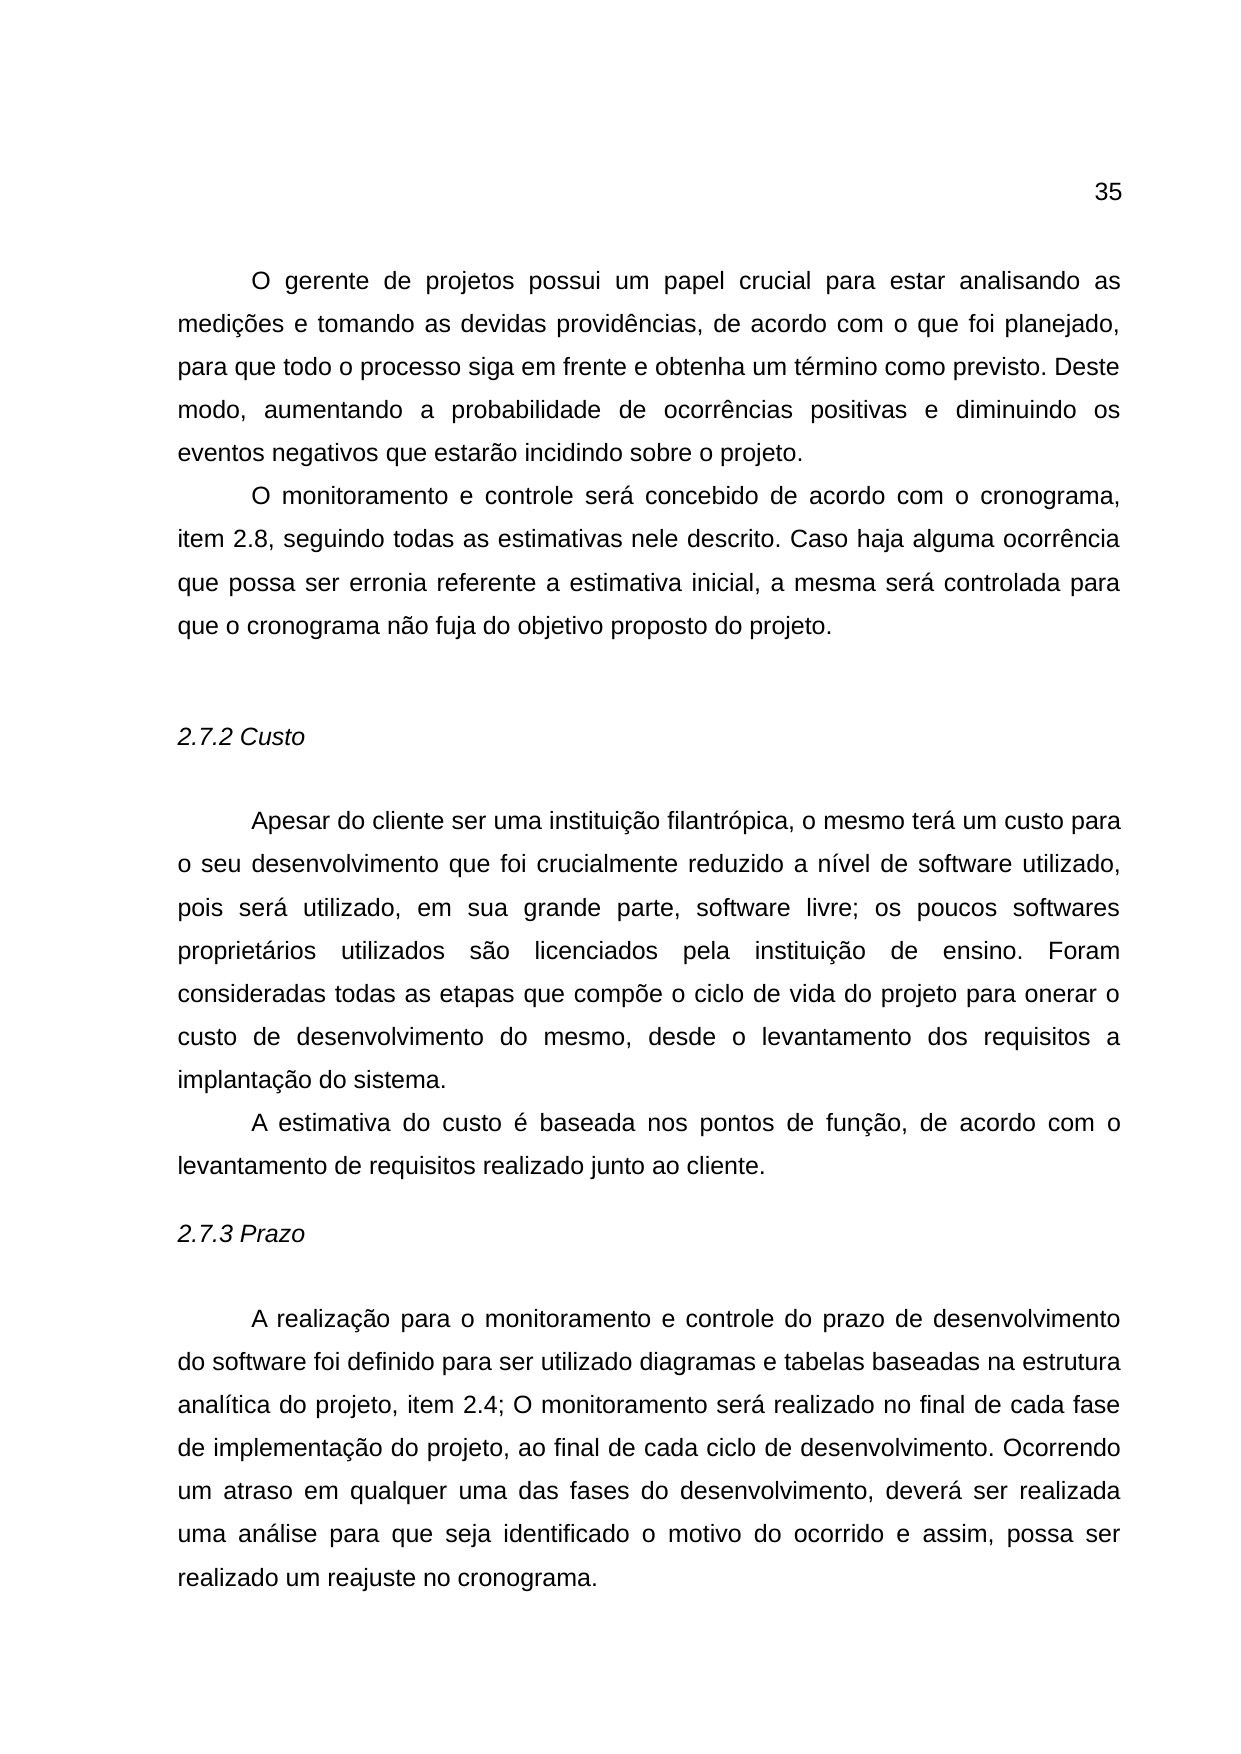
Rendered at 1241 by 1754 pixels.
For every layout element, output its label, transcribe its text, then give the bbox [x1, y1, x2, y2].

subtitle 2.7.2 Custo [177, 722, 1122, 751]
text A estimativa do custo é baseada nos pontos de função, de acordo com o levantamento de requisitos realizado junto ao cliente. [177, 1108, 1122, 1180]
text O gerente de projetos possui um papel crucial para estar analisando as medições e tomando as devidas providências, de acordo com o que foi planejado, para que todo o processo siga em frente e obtenha um término como previsto. Deste modo, aumentando a probabilidade de ocorrências positivas e diminuindo os eventos negativos que estarão incidindo sobre o projeto. [177, 266, 1122, 467]
text O monitoramento e controle será concebido de acordo com o cronograma, item 2.8, seguindo todas as estimativas nele descrito. Caso haja alguma ocorrência que possa ser erronia referente a estimativa inicial, a mesma será controlada para que o cronograma não fuja do objetivo proposto do projeto. [177, 481, 1122, 639]
text Apesar do cliente ser uma instituição filantrópica, o mesmo terá um custo para o seu desenvolvimento que foi crucialmente reduzido a nível de software utilizado, pois será utilizado, em sua grande parte, software livre; os poucos softwares proprietários utilizados são licenciados pela instituição de ensino. Foram consideradas todas as etapas que compõe o ciclo de vida do projeto para onerar o custo de desenvolvimento do mesmo, desde o levantamento dos requisitos a implantação do sistema. [177, 806, 1122, 1094]
subtitle 2.7.3 Prazo [177, 1219, 1122, 1248]
text A realização para o monitoramento e controle do prazo de desenvolvimento do software foi definido para ser utilizado diagramas e tabelas baseadas na estrutura analítica do projeto, item 2.4; O monitoramento será realizado no final de cada fase de implementação do projeto, ao final de cada ciclo de desenvolvimento. Ocorrendo um atraso em qualquer uma das fases do desenvolvimento, deverá ser realizada uma análise para que seja identificado o motivo do ocorrido e assim, possa ser realizado um reajuste no cronograma. [177, 1304, 1122, 1591]
